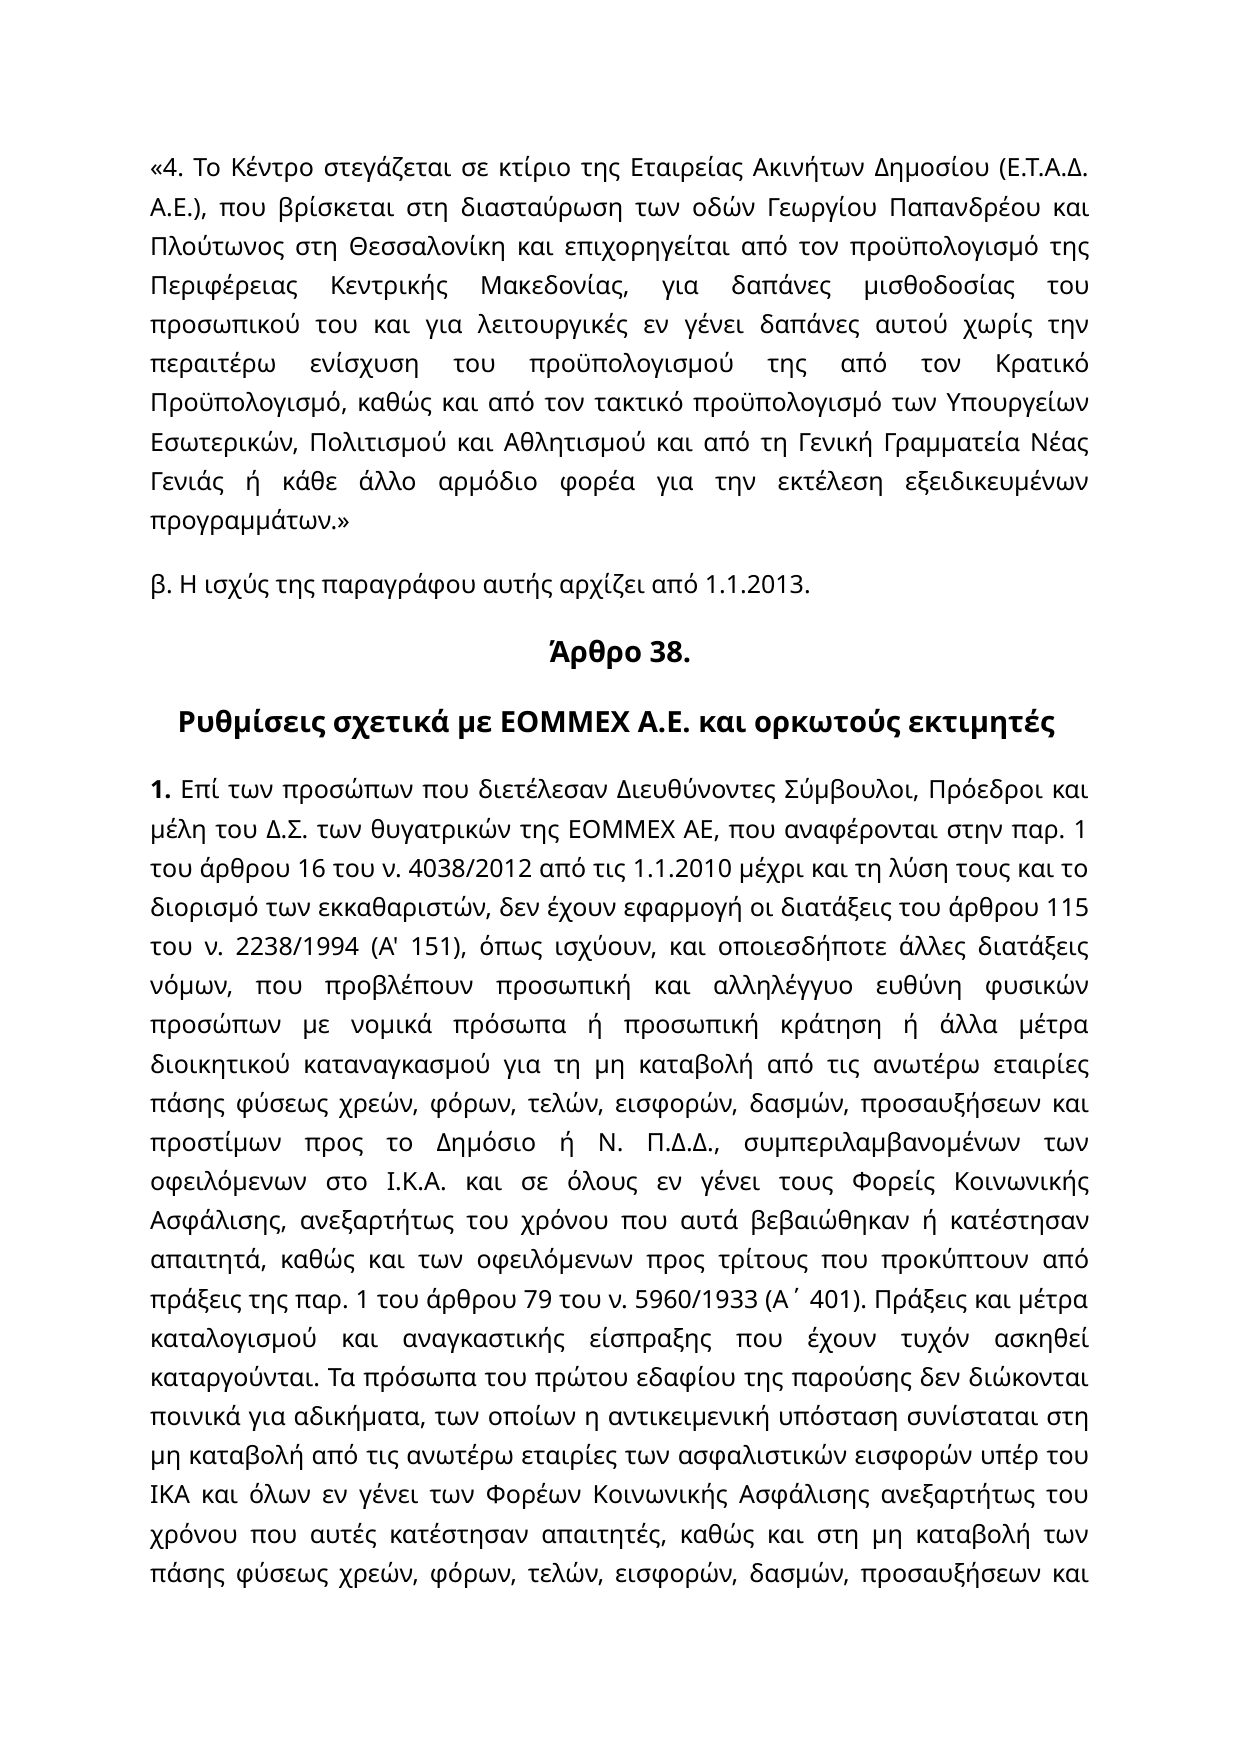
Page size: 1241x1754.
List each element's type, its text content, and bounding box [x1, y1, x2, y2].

text «4. Το Κέντρο στεγάζεται σε κτίριο της Εταιρείας Ακινήτων Δημοσίου (Ε.Τ.Α.Δ. Α.Ε.), που βρίσκεται στη διασταύρωση των οδών Γεωργίου Παπανδρέου και Πλούτωνος στη Θεσσαλονίκη και επιχορηγείται από τον προϋπολογισμό της Περιφέρειας Κεντρικής Μακεδονίας, για δαπάνες μισθοδοσίας του προσωπικού του και για λειτουργικές εν γένει δαπάνες αυτού χωρίς την περαιτέρω ενίσχυση του προϋπολογισμού της από τον Κρατικό Προϋπολογισμό, καθώς και από τον τακτικό προϋπολογισμό των Υπουργείων Εσωτερικών, Πολιτισμού και Αθλητισμού και από τη Γενική Γραμματεία Νέας Γενιάς ή κάθε άλλο αρμόδιο φορέα για την εκτέλεση εξειδικευμένων προγραμμάτων.» [150, 150, 1090, 537]
subtitle Άρθρο 38. [150, 631, 1090, 671]
subtitle Ρυθμίσεις σχετικά με ΕΟΜΜΕΧ Α.Ε. και ορκωτούς εκτιμητές [150, 701, 1090, 741]
text 1. Επί των προσώπων που διετέλεσαν Διευθύνοντες Σύμβουλοι, Πρόεδροι και μέλη του Δ.Σ. των θυγατρικών της ΕΟΜΜΕΧ ΑΕ, που αναφέρονται στην παρ. 1 του άρθρου 16 του ν. 4038/2012 από τις 1.1.2010 μέχρι και τη λύση τους και το διορισμό των εκκαθαριστών, δεν έχουν εφαρμογή οι διατάξεις του άρθρου 115 του ν. 2238/1994 (Α' 151), όπως ισχύουν, και οποιεσδήποτε άλλες διατάξεις νόμων, που προβλέπουν προσωπική και αλληλέγγυο ευθύνη φυσικών προσώπων με νομικά πρόσωπα ή προσωπική κράτηση ή άλλα μέτρα διοικητικού καταναγκασμού για τη μη καταβολή από τις ανωτέρω εταιρίες πάσης φύσεως χρεών, φόρων, τελών, εισφορών, δασμών, προσαυξήσεων και προστίμων προς το Δημόσιο ή Ν. Π.Δ.Δ., συμπεριλαμβανομένων των οφειλόμενων στο Ι.Κ.Α. και σε όλους εν γένει τους Φορείς Κοινωνικής Ασφάλισης, ανεξαρτήτως του χρόνου που αυτά βεβαιώθηκαν ή κατέστησαν απαιτητά, καθώς και των οφειλόμενων προς τρίτους που προκύπτουν από πράξεις της παρ. 1 του άρθρου 79 του ν. 5960/1933 (Α΄ 401). Πράξεις και μέτρα καταλογισμού και αναγκαστικής είσπραξης που έχουν τυχόν ασκηθεί καταργούνται. Τα πρόσωπα του πρώτου εδαφίου της παρούσης δεν διώκονται ποινικά για αδικήματα, των οποίων η αντικειμενική υπόσταση συνίσταται στη μη καταβολή από τις ανωτέρω εταιρίες των ασφαλιστικών εισφορών υπέρ του ΙΚΑ και όλων εν γένει των Φορέων Κοινωνικής Ασφάλισης ανεξαρτήτως του χρόνου που αυτές κατέστησαν απαιτητές, καθώς και στη μη καταβολή των πάσης φύσεως χρεών, φόρων, τελών, εισφορών, δασμών, προσαυξήσεων και [150, 772, 1090, 1589]
text β. Η ισχύς της παραγράφου αυτής αρχίζει από 1.1.2013. [150, 567, 1090, 601]
